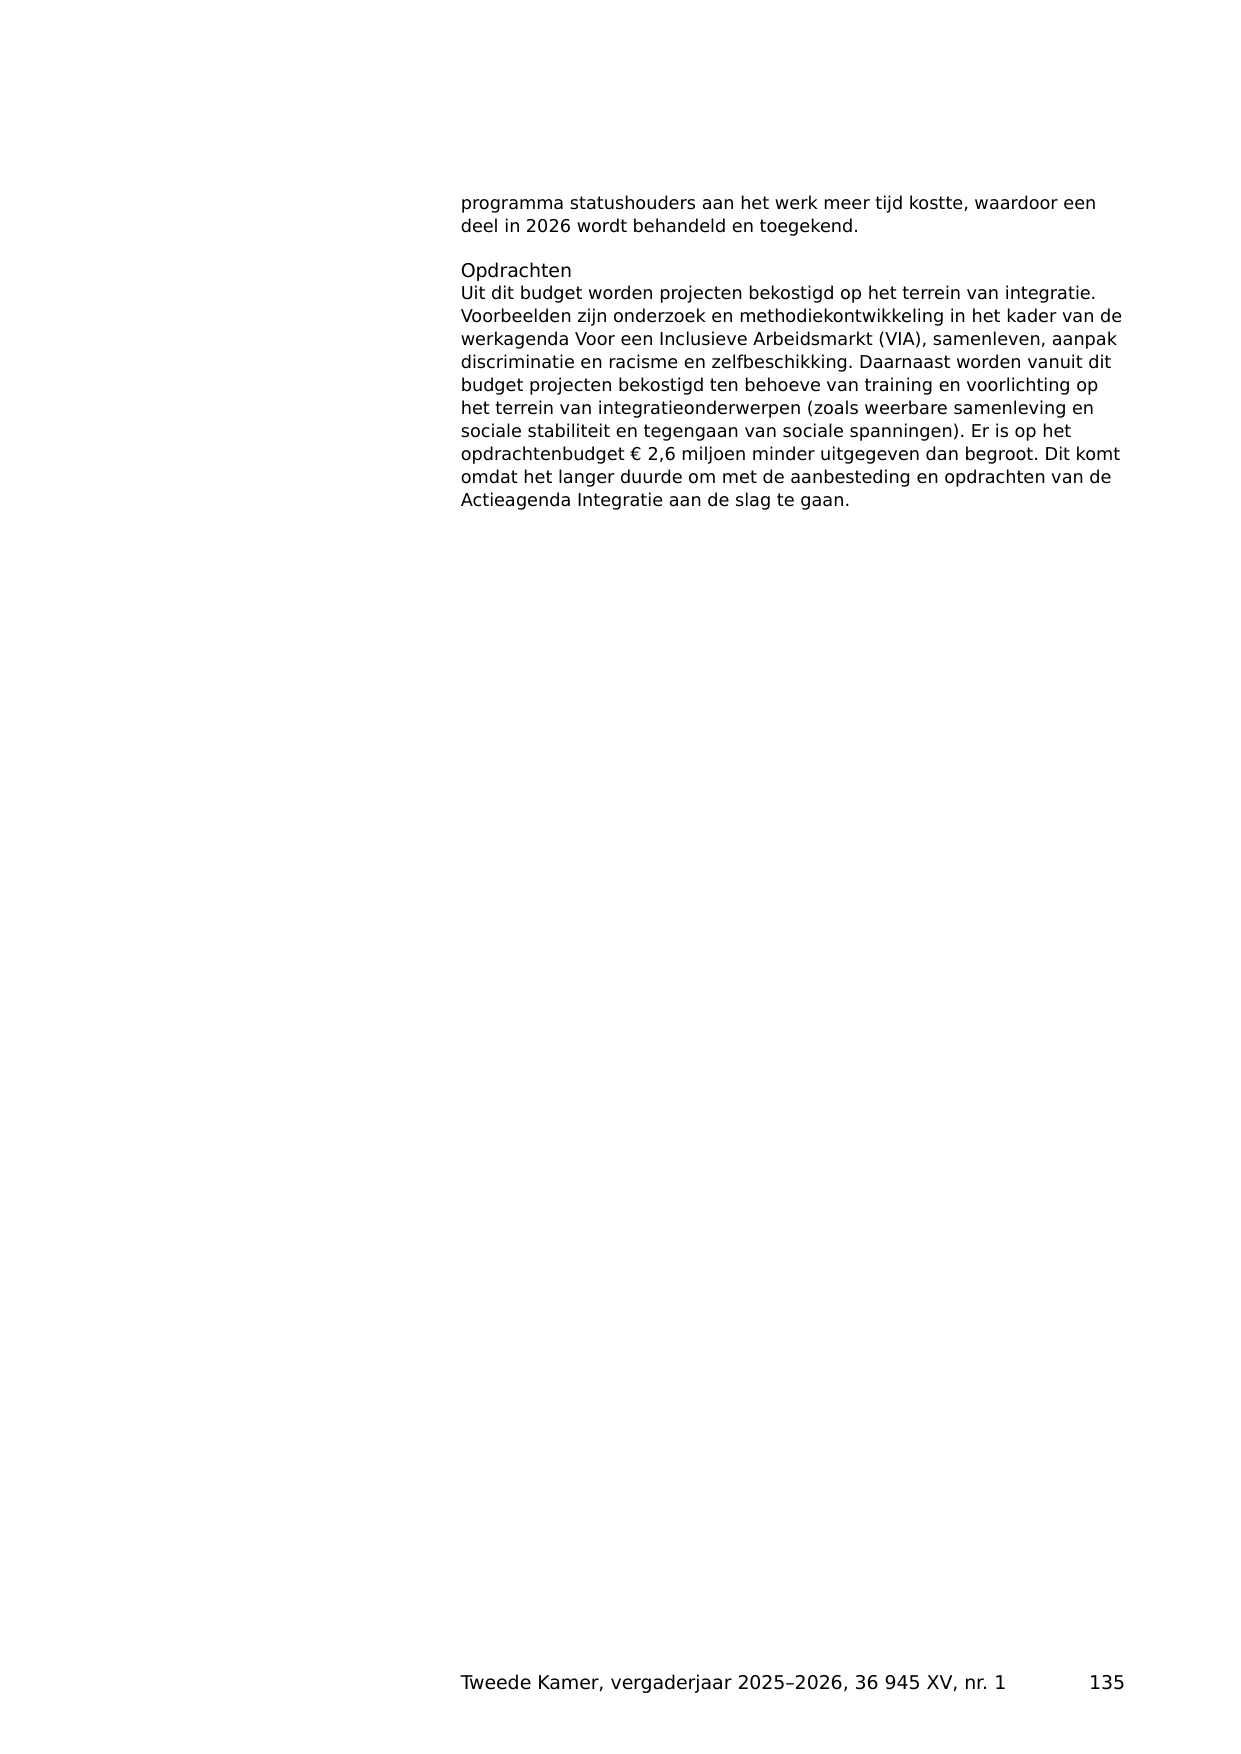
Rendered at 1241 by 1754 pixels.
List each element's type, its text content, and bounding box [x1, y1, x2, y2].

text programma statushouders aan het werk meer tijd kostte, waardoor een deel in 2026 wordt behandeld en toegekend. [461, 191, 1125, 237]
text Uit dit budget worden projecten bekostigd op het terrein van integratie. Voorbeelden zĳn onderzoek en methodiekontwikkeling in het kader van de werkagenda Voor een Inclusieve Arbeidsmarkt (VIA), samenleven, aanpak discriminatie en racisme en zelfbeschikking. Daarnaast worden vanuit dit budget projecten bekostigd ten behoeve van training en voorlichting op het terrein van integratieonderwerpen (zoals weerbare samenleving en sociale stabiliteit en tegengaan van sociale spanningen). Er is op het opdrachtenbudget € 2,6 miljoen minder uitgegeven dan begroot. Dit komt omdat het langer duurde om met de aanbesteding en opdrachten van de Actieagenda Integratie aan de slag te gaan. [461, 281, 1125, 511]
title Opdrachten [461, 259, 1125, 281]
